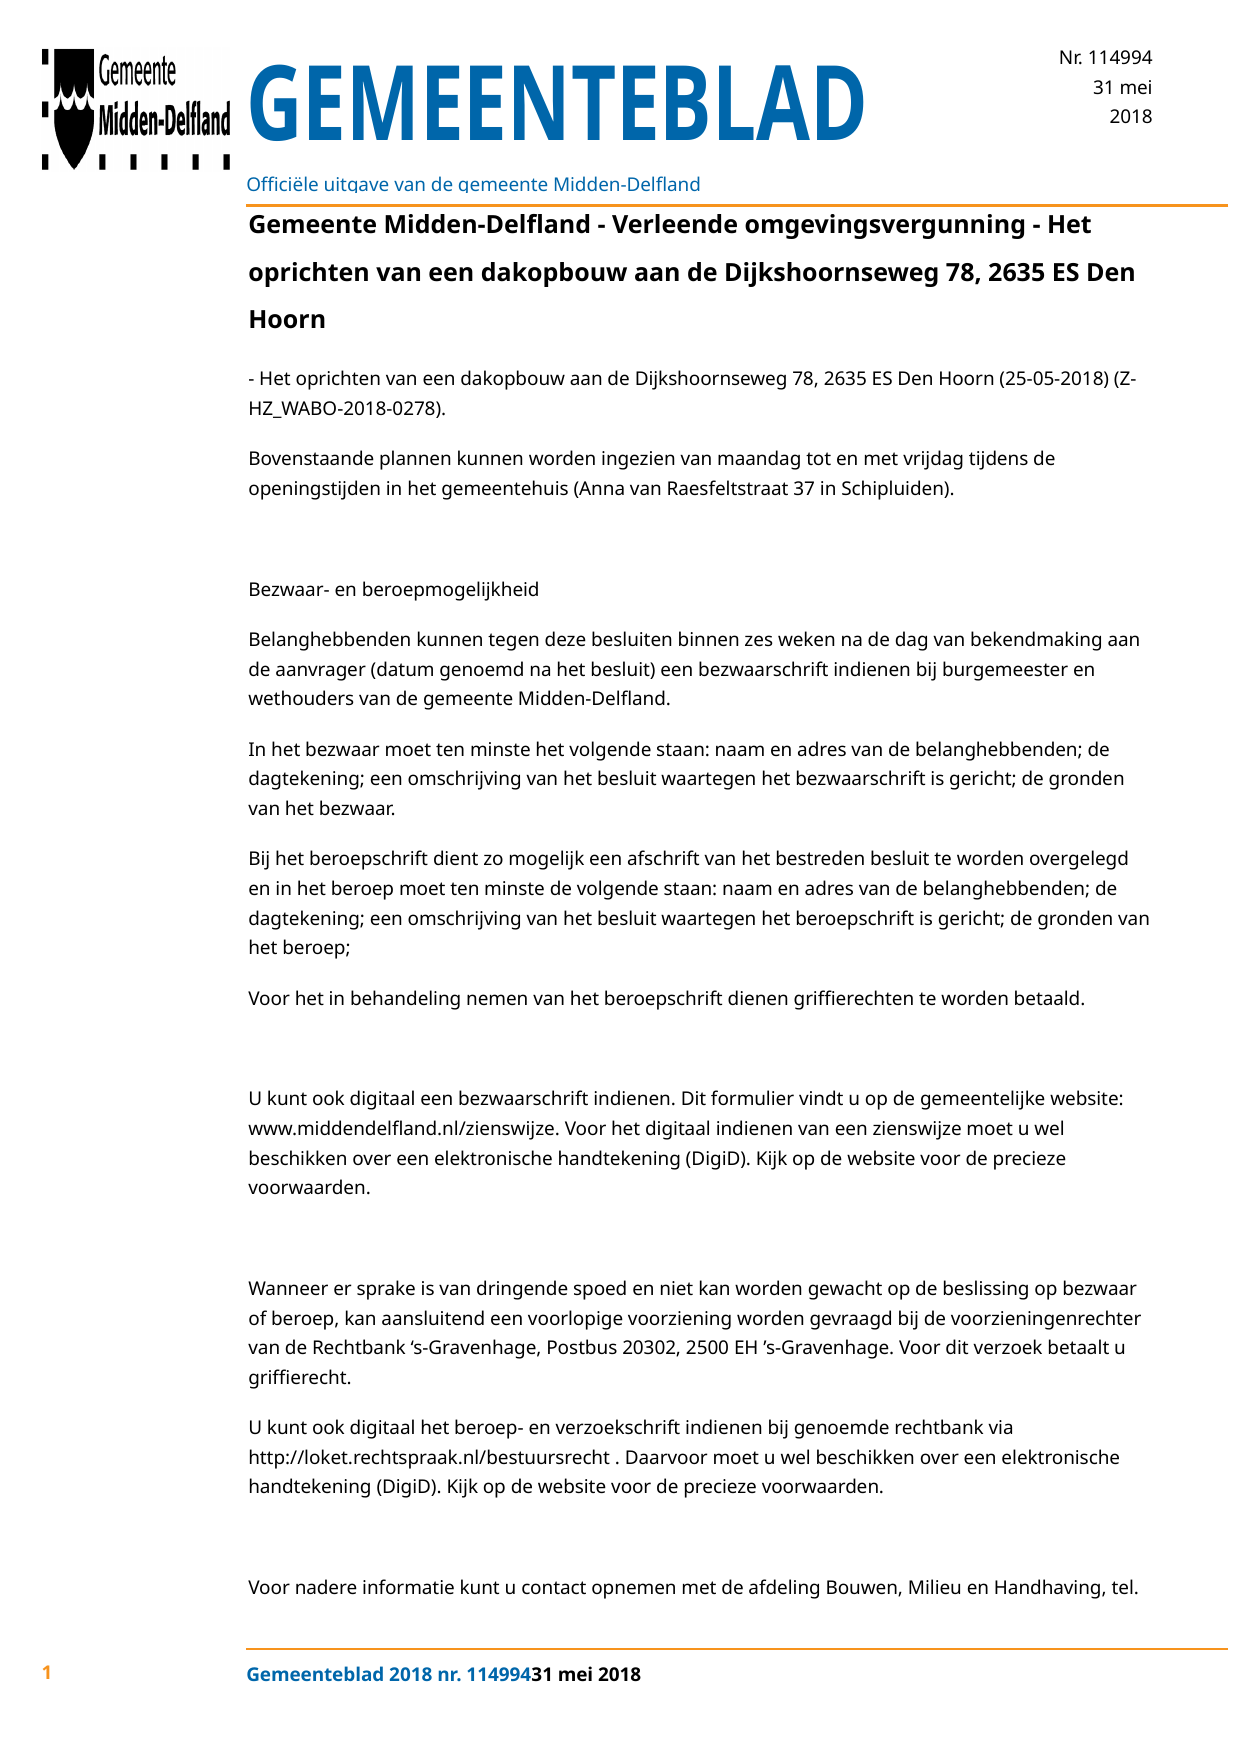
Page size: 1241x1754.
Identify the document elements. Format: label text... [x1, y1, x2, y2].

text Bij het beroepschrift dient zo mogelijk een afschrift van het bestreden besluit te worden overgelegd en in het beroep moet ten minste de volgende staan: naam en adres van de belanghebbenden; de dagtekening; een omschrijving van het besluit waartegen het beroepschrift is gericht; de gronden van het beroep; [248, 846, 1152, 960]
text Wanneer er sprake is van dringende spoed en niet kan worden gewacht op de beslissing op bezwaar of beroep, kan aansluitend een voorlopige voorziening worden gevraagd bij de voorzieningenrechter van de Rechtbank ‘s-Gravenhage, Postbus 20302, 2500 EH ’s-Gravenhage. Voor dit verzoek betaalt u griffierecht. [248, 1275, 1152, 1389]
text U kunt ook digitaal het beroep- en verzoekschrift indienen bij genoemde rechtbank via http://loket.rechtspraak.nl/bestuursrecht . Daarvoor moet u wel beschikken over een elektronische handtekening (DigiD). Kijk op de website voor de precieze voorwaarden. [248, 1414, 1152, 1499]
text Voor het in behandeling nemen van het beroepschrift dienen griffierechten te worden betaald. [248, 985, 1152, 1010]
text Bezwaar- en beroepmogelijkheid [248, 576, 1152, 602]
text In het bezwaar moet ten minste het volgende staan: naam en adres van de belanghebbenden; de dagtekening; een omschrijving van het besluit waartegen het bezwaarschrift is gericht; de gronden van het bezwaar. [248, 736, 1152, 821]
text Bovenstaande plannen kunnen worden ingezien van maandag tot en met vrijdag tijdens de openingstijden in het gemeentehuis (Anna van Raesfeltstraat 37 in Schipluiden). [248, 446, 1152, 501]
text Belanghebbenden kunnen tegen deze besluiten binnen zes weken na de dag van bekendmaking aan de aanvrager (datum genoemd na het besluit) een bezwaarschrift indienen bij burgemeester en wethouders van de gemeente Midden-Delfland. [248, 626, 1152, 711]
text U kunt ook digitaal een bezwaarschrift indienen. Dit formulier vindt u op de gemeentelijke website: www.middendelfland.nl/zienswijze. Voor het digitaal indienen van een zienswijze moet u wel beschikken over een elektronische handtekening (DigiD). Kijk op de website voor de precieze voorwaarden. [248, 1086, 1152, 1200]
text Gemeente Midden-Delfland - Verleende omgevingsvergunning - Het oprichten van een dakopbouw aan de Dijkshoornseweg 78, 2635 ES Den Hoorn [248, 207, 1152, 336]
picture [41, 47, 231, 172]
text - Het oprichten van een dakopbouw aan de Dijkshoornseweg 78, 2635 ES Den Hoorn (25-05-2018) (Z-HZ_WABO-2018-0278). [248, 366, 1152, 421]
text Voor nadere informatie kunt u contact opnemen met de afdeling Bouwen, Milieu en Handhaving, tel. [248, 1574, 1152, 1600]
